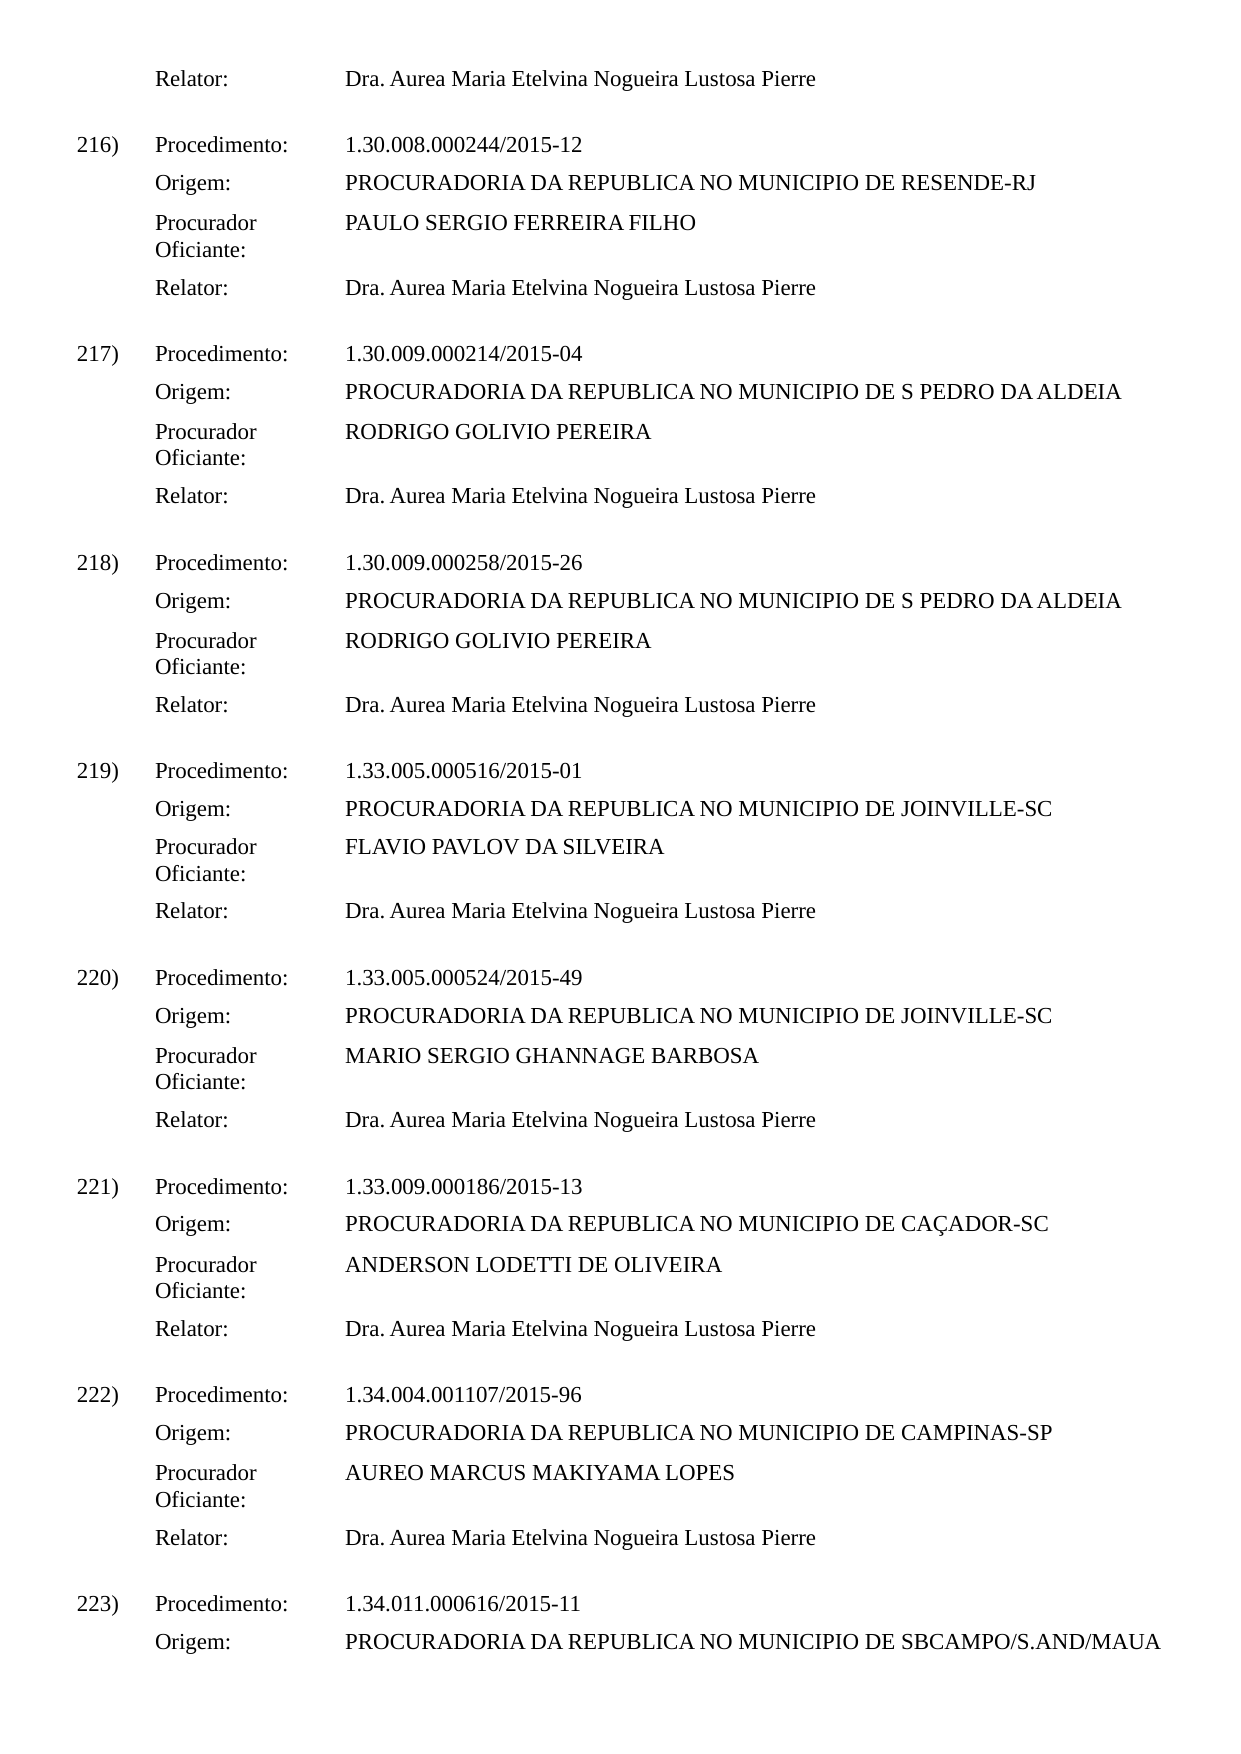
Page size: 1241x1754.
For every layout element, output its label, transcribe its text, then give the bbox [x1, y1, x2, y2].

table_cell [71, 1036, 149, 1100]
table_cell [71, 581, 149, 621]
table_header 1.34.004.001107/2015-96 [339, 1376, 1181, 1413]
table_cell MARIO SERGIO GHANNAGE BARBOSA [339, 1036, 1181, 1100]
table_cell PAULO SERGIO FERREIRA FILHO [339, 204, 1181, 268]
table_header 1.33.005.000516/2015-01 [339, 752, 1181, 790]
table_cell Procurador Oficiante: [149, 1454, 339, 1518]
table_cell Dra. Aurea Maria Etelvina Nogueira Lustosa Pierre [339, 477, 1181, 517]
table_cell [71, 1309, 149, 1349]
table_cell Origem: [149, 372, 339, 412]
table_cell [71, 1622, 149, 1662]
table_cell [71, 828, 149, 892]
table_cell [71, 1454, 149, 1518]
table_cell [71, 790, 149, 827]
table_header 1.30.009.000258/2015-26 [339, 543, 1181, 581]
table_cell PROCURADORIA DA REPUBLICA NO MUNICIPIO DE CAÇADOR-SC [339, 1205, 1181, 1245]
table_cell Origem: [149, 1205, 339, 1245]
table_cell [71, 1205, 149, 1245]
table_cell Relator: [149, 685, 339, 726]
table_cell Relator: [149, 892, 339, 929]
table_cell PROCURADORIA DA REPUBLICA NO MUNICIPIO DE SBCAMPO/S.AND/MAUA [339, 1622, 1181, 1662]
table_cell Relator: [149, 477, 339, 517]
table_header 1.33.005.000524/2015-49 [339, 958, 1181, 996]
table_cell Dra. Aurea Maria Etelvina Nogueira Lustosa Pierre [339, 268, 1181, 308]
table_cell Procurador Oficiante: [149, 1036, 339, 1100]
table_cell Origem: [149, 1622, 339, 1662]
table_header Procedimento: [149, 1585, 339, 1622]
table_cell RODRIGO GOLIVIO PEREIRA [339, 413, 1181, 477]
table_header Procedimento: [149, 752, 339, 790]
table_cell Procurador Oficiante: [149, 828, 339, 892]
table_cell [71, 164, 149, 204]
table_cell PROCURADORIA DA REPUBLICA NO MUNICIPIO DE RESENDE-RJ [339, 164, 1181, 204]
table_header 217) [71, 334, 149, 372]
table_header 223) [71, 1585, 149, 1622]
table_cell Dra. Aurea Maria Etelvina Nogueira Lustosa Pierre [339, 1309, 1181, 1349]
table_cell Procurador Oficiante: [149, 1245, 339, 1309]
table_cell Origem: [149, 996, 339, 1036]
table_cell [71, 372, 149, 412]
table_cell [71, 59, 149, 99]
table_cell Dra. Aurea Maria Etelvina Nogueira Lustosa Pierre [339, 685, 1181, 726]
table_cell PROCURADORIA DA REPUBLICA NO MUNICIPIO DE S PEDRO DA ALDEIA [339, 372, 1181, 412]
table_header Procedimento: [149, 543, 339, 581]
table_cell Relator: [149, 1518, 339, 1558]
table_cell PROCURADORIA DA REPUBLICA NO MUNICIPIO DE CAMPINAS-SP [339, 1414, 1181, 1454]
table_cell AUREO MARCUS MAKIYAMA LOPES [339, 1454, 1181, 1518]
table_cell Relator: [149, 1100, 339, 1141]
table_cell [71, 268, 149, 308]
table_cell Procurador Oficiante: [149, 621, 339, 685]
table_cell [71, 892, 149, 929]
table_header 219) [71, 752, 149, 790]
table_cell [71, 685, 149, 726]
table_cell Dra. Aurea Maria Etelvina Nogueira Lustosa Pierre [339, 1518, 1181, 1558]
table_header 1.30.009.000214/2015-04 [339, 334, 1181, 372]
table_cell [71, 413, 149, 477]
table_cell Dra. Aurea Maria Etelvina Nogueira Lustosa Pierre [339, 1100, 1181, 1141]
table_cell ANDERSON LODETTI DE OLIVEIRA [339, 1245, 1181, 1309]
table_cell Dra. Aurea Maria Etelvina Nogueira Lustosa Pierre [339, 59, 1181, 99]
table_cell Relator: [149, 268, 339, 308]
table_cell Origem: [149, 164, 339, 204]
table_cell Origem: [149, 790, 339, 827]
table_cell PROCURADORIA DA REPUBLICA NO MUNICIPIO DE JOINVILLE-SC [339, 790, 1181, 827]
table_header Procedimento: [149, 958, 339, 996]
table_cell PROCURADORIA DA REPUBLICA NO MUNICIPIO DE S PEDRO DA ALDEIA [339, 581, 1181, 621]
table_cell [71, 1245, 149, 1309]
table_cell Origem: [149, 581, 339, 621]
table_cell [71, 1414, 149, 1454]
table_cell [71, 204, 149, 268]
table_cell FLAVIO PAVLOV DA SILVEIRA [339, 828, 1181, 892]
table_header Procedimento: [149, 1376, 339, 1413]
table_cell [71, 1100, 149, 1141]
table_cell Dra. Aurea Maria Etelvina Nogueira Lustosa Pierre [339, 892, 1181, 929]
table_cell Procurador Oficiante: [149, 413, 339, 477]
table_header 1.30.008.000244/2015-12 [339, 126, 1181, 163]
table_cell [71, 477, 149, 517]
table_header 1.33.009.000186/2015-13 [339, 1167, 1181, 1205]
table_cell Procurador Oficiante: [149, 204, 339, 268]
table_header 220) [71, 958, 149, 996]
table_header 218) [71, 543, 149, 581]
table_cell [71, 1518, 149, 1558]
table_cell [71, 996, 149, 1036]
table_cell [71, 621, 149, 685]
table_cell RODRIGO GOLIVIO PEREIRA [339, 621, 1181, 685]
table_header 221) [71, 1167, 149, 1205]
table_header 222) [71, 1376, 149, 1413]
table_cell Relator: [149, 1309, 339, 1349]
table_header Procedimento: [149, 334, 339, 372]
table_header Procedimento: [149, 126, 339, 163]
table_header 1.34.011.000616/2015-11 [339, 1585, 1181, 1622]
table_cell Origem: [149, 1414, 339, 1454]
table_cell PROCURADORIA DA REPUBLICA NO MUNICIPIO DE JOINVILLE-SC [339, 996, 1181, 1036]
table_cell Relator: [149, 59, 339, 99]
table_header Procedimento: [149, 1167, 339, 1205]
table_header 216) [71, 126, 149, 163]
